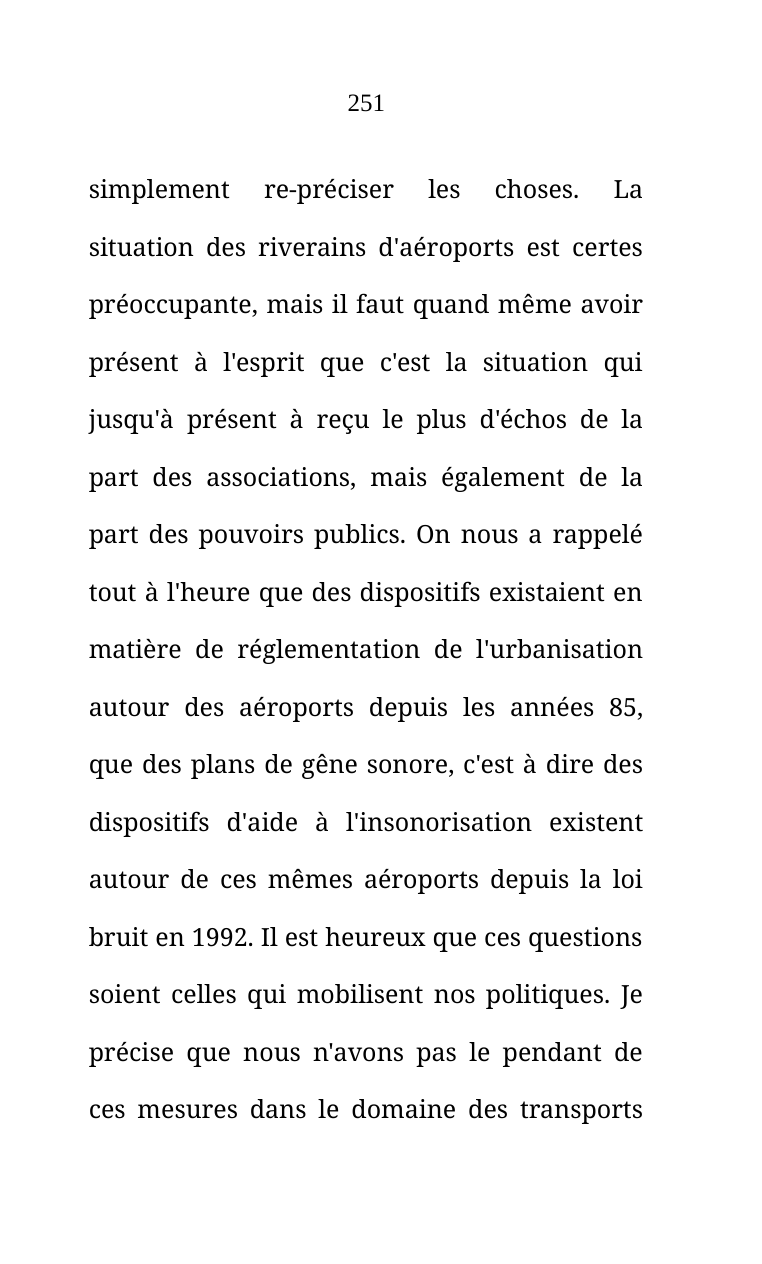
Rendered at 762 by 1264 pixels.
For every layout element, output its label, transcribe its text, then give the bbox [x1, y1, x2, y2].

text simplement re-préciser les choses. La situation des riverains d'aéroports est certes préoccupante, mais il faut quand même avoir présent à l'esprit que c'est la situation qui jusqu'à présent à reçu le plus d'échos de la part des associations, mais également de la part des pouvoirs publics. On nous a rappelé tout à l'heure que des dispositifs existaient en matière de réglementation de l'urbanisation autour des aéroports depuis les années 85, que des plans de gêne sonore, c'est à dire des dispositifs d'aide à l'insonorisation existent autour de ces mêmes aéroports depuis la loi bruit en 1992. Il est heureux que ces questions soient celles qui mobilisent nos politiques. Je précise que nous n'avons pas le pendant de ces mesures dans le domaine des transports [88, 147, 644, 1126]
